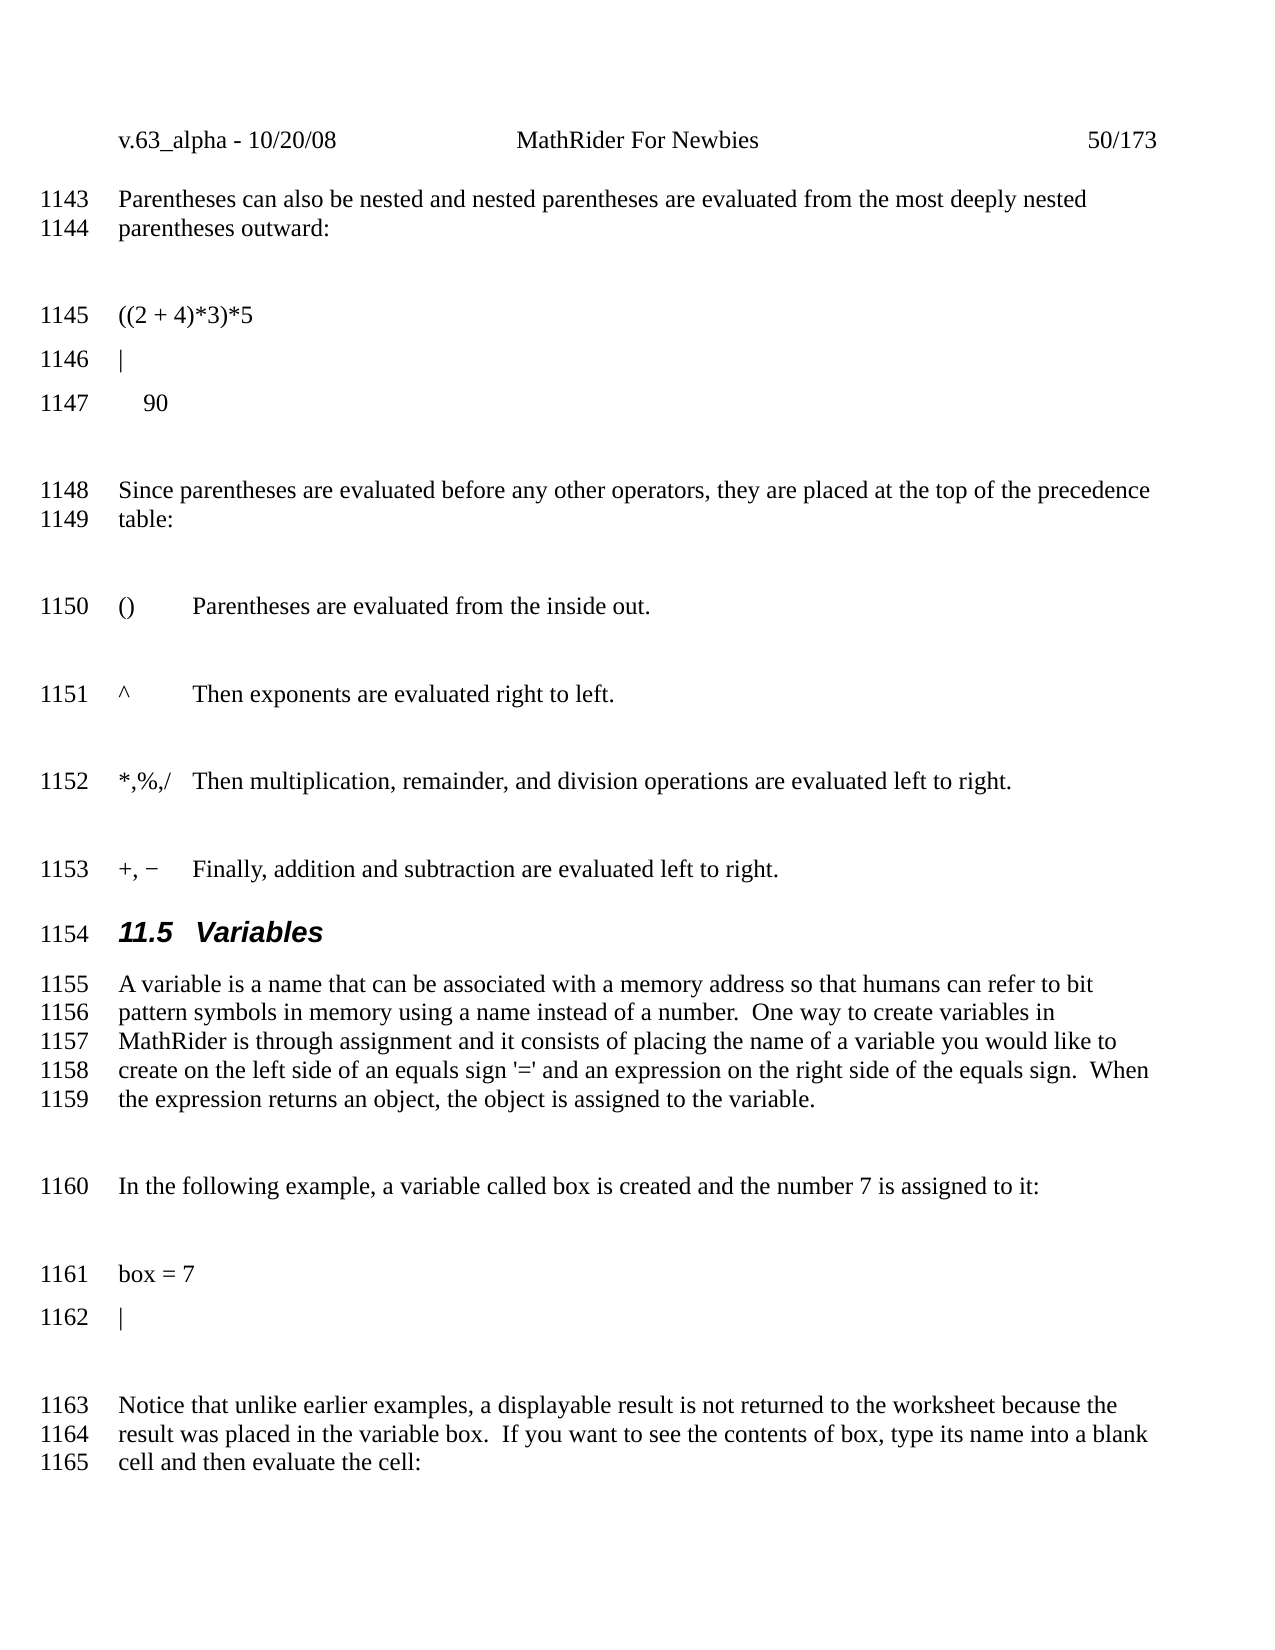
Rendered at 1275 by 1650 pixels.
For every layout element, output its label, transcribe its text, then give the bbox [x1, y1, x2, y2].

text A variable is a name that can be associated with a memory address so that humans can refer to bit pattern symbols in memory using a name instead of a number. One way to create variables in MathRider is through assignment and it consists of placing the name of a variable you would like to create on the left side of an equals sign '=' and an expression on the right side of the equals sign. When the expression returns an object, the object is assigned to the variable. [118, 969, 1157, 1112]
text ^ Then exponents are evaluated right to left. [118, 679, 1157, 708]
text | [118, 344, 1157, 373]
text Notice that unlike earlier examples, a displayable result is not returned to the worksheet because the result was placed in the variable box. If you want to see the contents of box, type its name into a blank cell and then evaluate the cell: [118, 1390, 1157, 1476]
text Since parentheses are evaluated before any other operators, they are placed at the top of the precedence table: [118, 475, 1157, 533]
text In the following example, a variable called box is created and the number 7 is assigned to it: [118, 1171, 1157, 1200]
text | [118, 1302, 1157, 1331]
text *,%,/ Then multiplication, remainder, and division operations are evaluated left to right. [118, 766, 1157, 795]
text Parentheses can also be nested and nested parentheses are evaluated from the most deeply nested parentheses outward: [118, 184, 1157, 241]
text +, − Finally, addition and subtraction are evaluated left to right. [118, 854, 1157, 883]
subtitle Variables [118, 915, 1157, 949]
text () Parentheses are evaluated from the inside out. [118, 591, 1157, 620]
text box = 7 [118, 1259, 1157, 1287]
text ((2 + 4)*3)*5 [118, 300, 1157, 329]
text 90 [118, 388, 1157, 416]
